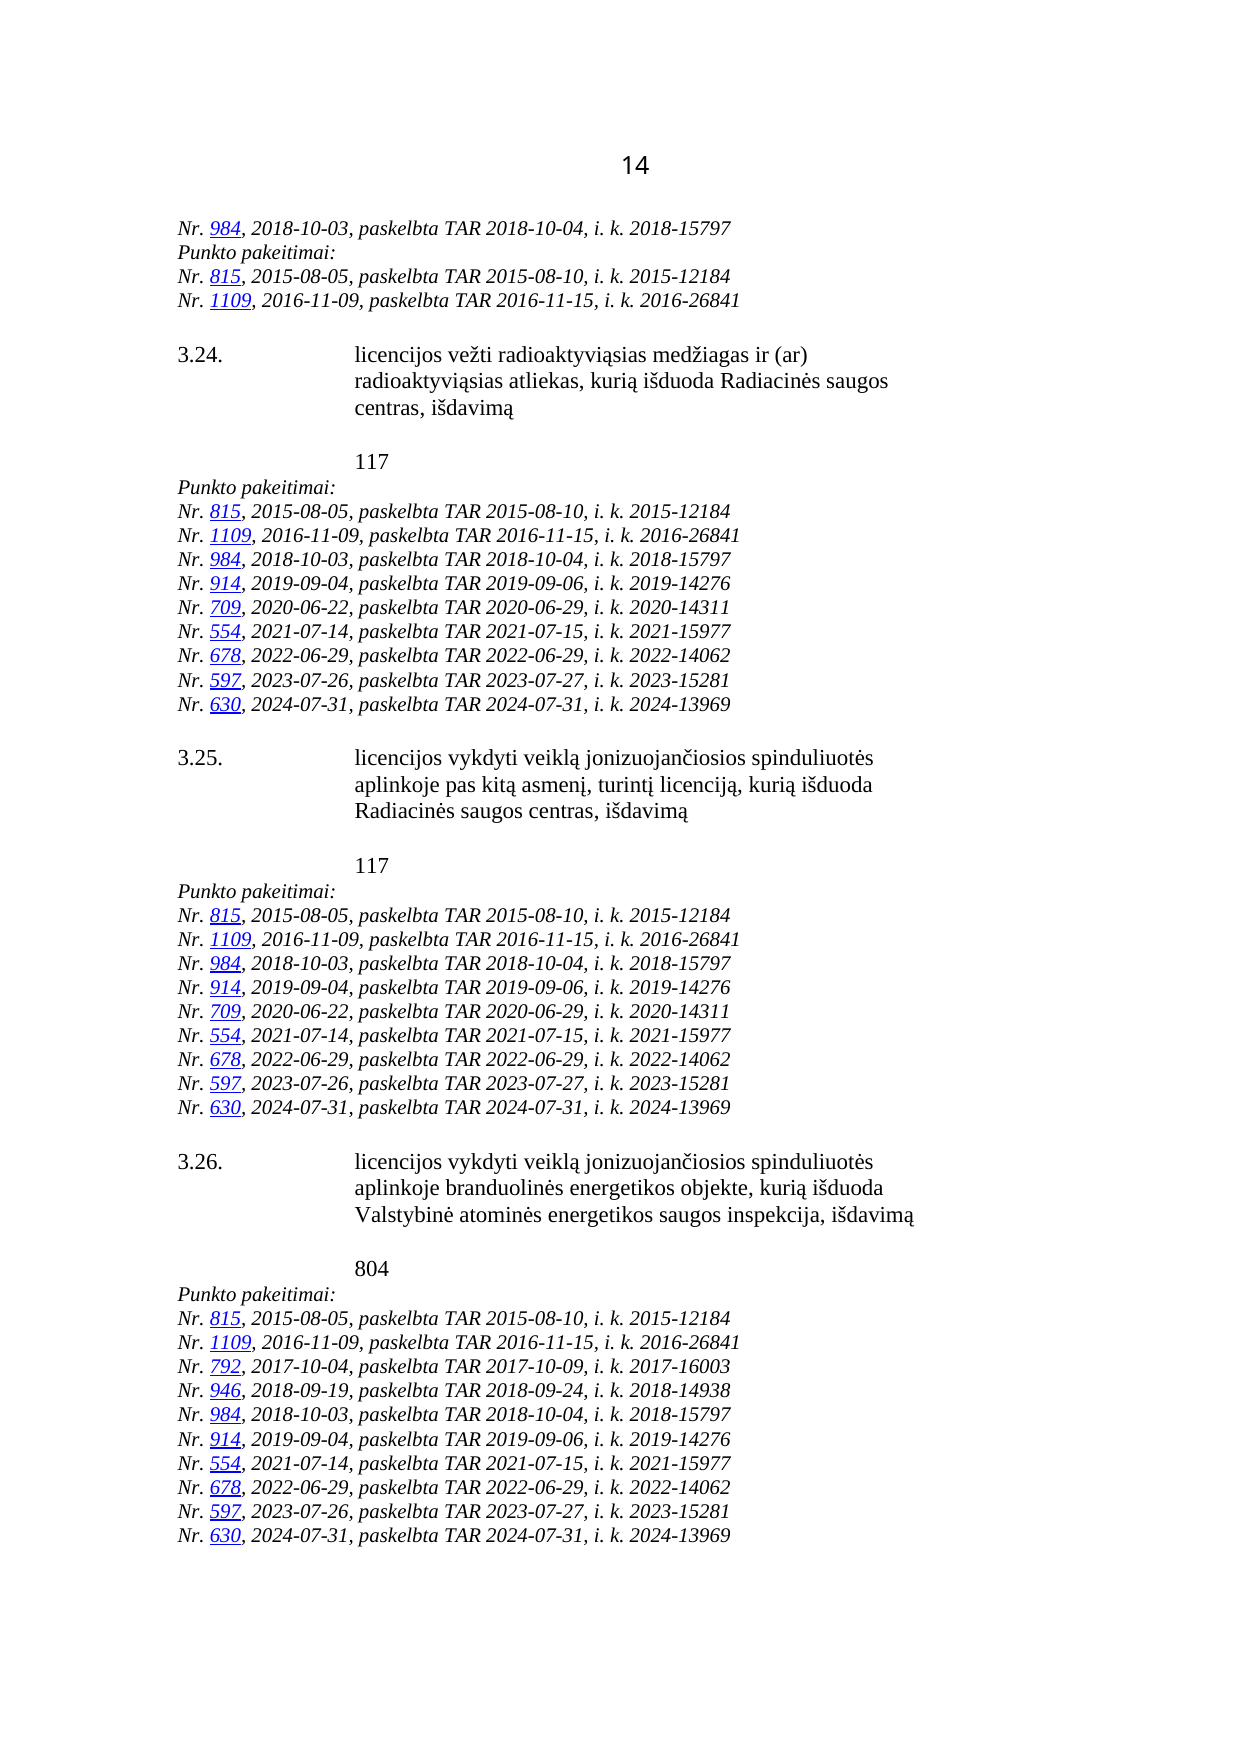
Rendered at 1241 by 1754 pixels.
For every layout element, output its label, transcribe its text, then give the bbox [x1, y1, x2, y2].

text Nr. 709, 2020-06-22, paskelbta TAR 2020-06-29, i. k. 2020-14311 [177, 595, 1092, 619]
text Nr. 678, 2022-06-29, paskelbta TAR 2022-06-29, i. k. 2022-14062 [177, 1474, 1092, 1499]
text Nr. 1109, 2016-11-09, paskelbta TAR 2016-11-15, i. k. 2016-26841 [177, 288, 1092, 312]
text Nr. 984, 2018-10-03, paskelbta TAR 2018-10-04, i. k. 2018-15797 [177, 216, 1092, 240]
text Nr. 914, 2019-09-04, paskelbta TAR 2019-09-06, i. k. 2019-14276 [177, 975, 1092, 999]
text Nr. 984, 2018-10-03, paskelbta TAR 2018-10-04, i. k. 2018-15797 [177, 1402, 1092, 1426]
text Nr. 678, 2022-06-29, paskelbta TAR 2022-06-29, i. k. 2022-14062 [177, 643, 1092, 667]
text 3.26. licencijos vykdyti veiklą jonizuojančiosios spinduliuotės aplinkoje branduolinės energetikos objekte, kurią išduoda Valstybinė atominės energetikos saugos inspekcija, išdavimą 804 [177, 1148, 945, 1282]
text Nr. 1109, 2016-11-09, paskelbta TAR 2016-11-15, i. k. 2016-26841 [177, 523, 1092, 547]
text Nr. 554, 2021-07-14, paskelbta TAR 2021-07-15, i. k. 2021-15977 [177, 619, 1092, 643]
text Nr. 678, 2022-06-29, paskelbta TAR 2022-06-29, i. k. 2022-14062 [177, 1047, 1092, 1071]
text Nr. 815, 2015-08-05, paskelbta TAR 2015-08-10, i. k. 2015-12184 [177, 1306, 1092, 1330]
text Nr. 630, 2024-07-31, paskelbta TAR 2024-07-31, i. k. 2024-13969 [177, 1523, 1092, 1547]
text Nr. 815, 2015-08-05, paskelbta TAR 2015-08-10, i. k. 2015-12184 [177, 499, 1092, 523]
text Nr. 984, 2018-10-03, paskelbta TAR 2018-10-04, i. k. 2018-15797 [177, 951, 1092, 975]
text Nr. 709, 2020-06-22, paskelbta TAR 2020-06-29, i. k. 2020-14311 [177, 999, 1092, 1023]
text Nr. 914, 2019-09-04, paskelbta TAR 2019-09-06, i. k. 2019-14276 [177, 1426, 1092, 1451]
text Nr. 630, 2024-07-31, paskelbta TAR 2024-07-31, i. k. 2024-13969 [177, 1095, 1092, 1119]
text Nr. 554, 2021-07-14, paskelbta TAR 2021-07-15, i. k. 2021-15977 [177, 1451, 1092, 1474]
text Nr. 597, 2023-07-26, paskelbta TAR 2023-07-27, i. k. 2023-15281 [177, 667, 1092, 692]
text Nr. 630, 2024-07-31, paskelbta TAR 2024-07-31, i. k. 2024-13969 [177, 692, 1092, 716]
text Nr. 984, 2018-10-03, paskelbta TAR 2018-10-04, i. k. 2018-15797 [177, 547, 1092, 571]
text Nr. 1109, 2016-11-09, paskelbta TAR 2016-11-15, i. k. 2016-26841 [177, 927, 1092, 951]
text Punkto pakeitimai: [177, 475, 1092, 499]
text 3.24. licencijos vežti radioaktyviąsias medžiagas ir (ar) radioaktyviąsias atliekas, kurią išduoda Radiacinės saugos centras, išdavimą 117 [177, 341, 945, 475]
text Nr. 815, 2015-08-05, paskelbta TAR 2015-08-10, i. k. 2015-12184 [177, 903, 1092, 927]
text Punkto pakeitimai: [177, 878, 1092, 903]
text Nr. 946, 2018-09-19, paskelbta TAR 2018-09-24, i. k. 2018-14938 [177, 1378, 1092, 1402]
text Nr. 914, 2019-09-04, paskelbta TAR 2019-09-06, i. k. 2019-14276 [177, 571, 1092, 595]
text Punkto pakeitimai: [177, 240, 1092, 264]
text Nr. 815, 2015-08-05, paskelbta TAR 2015-08-10, i. k. 2015-12184 [177, 264, 1092, 288]
text Nr. 597, 2023-07-26, paskelbta TAR 2023-07-27, i. k. 2023-15281 [177, 1499, 1092, 1523]
text 3.25. licencijos vykdyti veiklą jonizuojančiosios spinduliuotės aplinkoje pas kitą asmenį, turintį licenciją, kurią išduoda Radiacinės saugos centras, išdavimą 117 [177, 744, 945, 878]
text Nr. 792, 2017-10-04, paskelbta TAR 2017-10-09, i. k. 2017-16003 [177, 1354, 1092, 1378]
text Nr. 554, 2021-07-14, paskelbta TAR 2021-07-15, i. k. 2021-15977 [177, 1023, 1092, 1047]
text Punkto pakeitimai: [177, 1282, 1092, 1306]
text Nr. 1109, 2016-11-09, paskelbta TAR 2016-11-15, i. k. 2016-26841 [177, 1330, 1092, 1354]
text Nr. 597, 2023-07-26, paskelbta TAR 2023-07-27, i. k. 2023-15281 [177, 1071, 1092, 1095]
